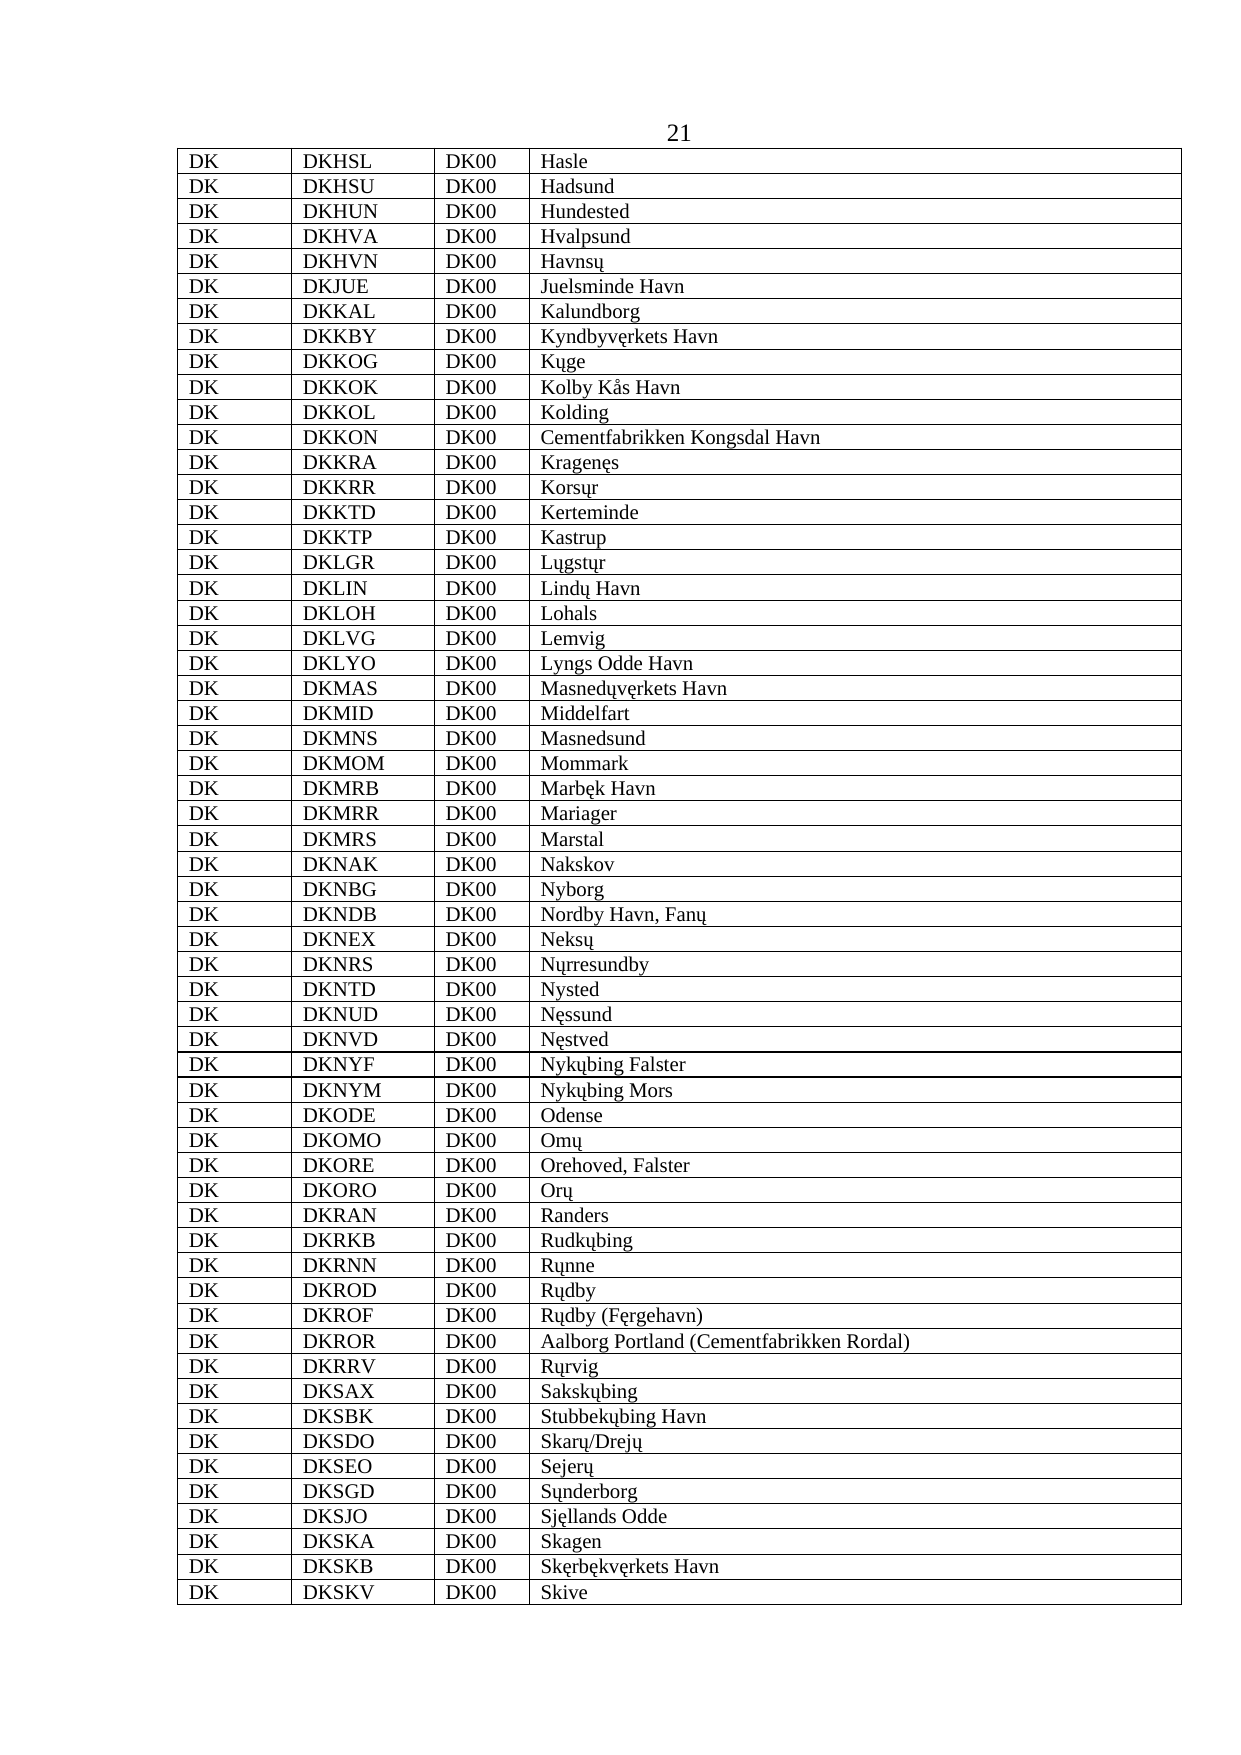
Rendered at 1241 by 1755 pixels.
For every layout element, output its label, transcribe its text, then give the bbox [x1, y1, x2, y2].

table_cell Nęssund [530, 1002, 1181, 1026]
table_cell Rudkųbing [530, 1228, 1181, 1252]
table_cell DK [178, 550, 291, 574]
table_cell Kyndbyvęrkets Havn [530, 324, 1181, 348]
table_cell Kerteminde [530, 500, 1181, 524]
table_cell DK [178, 500, 291, 524]
table_cell DKROR [292, 1329, 434, 1353]
table_cell Odense [530, 1103, 1181, 1127]
table_cell DKRKB [292, 1228, 434, 1252]
table_cell Kastrup [530, 525, 1181, 549]
table_cell DK [178, 299, 291, 323]
table_cell DK00 [435, 1053, 529, 1076]
table_cell DK00 [435, 500, 529, 524]
table_cell DK [178, 1555, 291, 1578]
table_cell DK00 [435, 1153, 529, 1177]
table_cell DK [178, 1078, 291, 1102]
table_cell DK00 [435, 1429, 529, 1453]
table_cell DKKBY [292, 324, 434, 348]
table_cell DKSDO [292, 1429, 434, 1453]
table_cell DKSGD [292, 1479, 434, 1503]
table_cell DK [178, 1228, 291, 1252]
table_cell DK00 [435, 249, 529, 273]
table_cell DK [178, 1580, 291, 1604]
table_cell Skarų/Drejų [530, 1429, 1181, 1453]
table_cell DK00 [435, 877, 529, 901]
table_cell DK [178, 1404, 291, 1428]
table_cell DK00 [435, 299, 529, 323]
table_cell Nykųbing Falster [530, 1053, 1181, 1076]
table_cell Kųge [530, 350, 1181, 373]
table_cell DK00 [435, 776, 529, 800]
table_cell DK [178, 1027, 291, 1051]
table_cell DK00 [435, 801, 529, 825]
table_cell DK [178, 450, 291, 474]
table_cell DKHVN [292, 249, 434, 273]
table_cell DK [178, 1178, 291, 1202]
table_cell DK [178, 199, 291, 223]
table_cell Nakskov [530, 852, 1181, 876]
table_cell DKKOK [292, 375, 434, 399]
table_cell DK [178, 525, 291, 549]
table_cell DK [178, 927, 291, 951]
table_cell DK00 [435, 1504, 529, 1528]
table_cell Kalundborg [530, 299, 1181, 323]
table_cell DK [178, 626, 291, 650]
table_cell DKMAS [292, 676, 434, 700]
table_cell DK00 [435, 425, 529, 449]
table_cell DK00 [435, 1203, 529, 1227]
table_cell DKROD [292, 1278, 434, 1302]
table_cell Marbęk Havn [530, 776, 1181, 800]
table_cell DK [178, 952, 291, 976]
table_cell Kolby Kås Havn [530, 375, 1181, 399]
table_cell DK00 [435, 350, 529, 373]
table_cell DK [178, 601, 291, 624]
table_cell DK [178, 1128, 291, 1152]
table_cell DKKTP [292, 525, 434, 549]
table_cell DKSBK [292, 1404, 434, 1428]
table_cell DK [178, 1329, 291, 1353]
table_cell DKHSU [292, 174, 434, 198]
table_cell Marstal [530, 826, 1181, 851]
table_cell DK00 [435, 626, 529, 650]
table_cell DKRAN [292, 1203, 434, 1227]
table_cell DK [178, 1379, 291, 1403]
table_cell DK [178, 826, 291, 851]
table_cell DKMRS [292, 826, 434, 851]
table_cell Lindų Havn [530, 575, 1181, 599]
table_cell DKNDB [292, 902, 434, 926]
table_cell Omų [530, 1128, 1181, 1152]
table_cell DK00 [435, 475, 529, 499]
table_cell DKRNN [292, 1253, 434, 1277]
table_cell DK00 [435, 550, 529, 574]
table_cell DKHUN [292, 199, 434, 223]
table_cell DKKRA [292, 450, 434, 474]
table_cell Juelsminde Havn [530, 274, 1181, 298]
table_cell Rųrvig [530, 1354, 1181, 1378]
table_cell DK00 [435, 1454, 529, 1478]
table_cell DK00 [435, 1027, 529, 1051]
table_cell Hundested [530, 199, 1181, 223]
table_cell Nysted [530, 977, 1181, 1001]
table_cell Nordby Havn, Fanų [530, 902, 1181, 926]
table_cell DK00 [435, 1379, 529, 1403]
table_cell DK [178, 751, 291, 775]
table_cell Hvalpsund [530, 224, 1181, 248]
table_cell DK [178, 324, 291, 348]
table_cell DK [178, 425, 291, 449]
table_cell DK [178, 1429, 291, 1453]
table_cell DK00 [435, 751, 529, 775]
table_cell DKHSL [292, 149, 434, 173]
table_cell Nyborg [530, 877, 1181, 901]
table_cell Lųgstųr [530, 550, 1181, 574]
table_cell DK00 [435, 1529, 529, 1553]
table_cell DKMOM [292, 751, 434, 775]
table_cell Kragenęs [530, 450, 1181, 474]
table_cell Stubbekųbing Havn [530, 1404, 1181, 1428]
table_cell DKJUE [292, 274, 434, 298]
table_cell DKMRR [292, 801, 434, 825]
table_cell DK [178, 1002, 291, 1026]
table_cell DK [178, 1203, 291, 1227]
table_cell Masnedsund [530, 726, 1181, 750]
table_cell DKSEO [292, 1454, 434, 1478]
table_cell DKMRB [292, 776, 434, 800]
table_cell Skęrbękvęrkets Havn [530, 1555, 1181, 1578]
table_cell Mariager [530, 801, 1181, 825]
table_cell DK [178, 676, 291, 700]
table_cell DKSKV [292, 1580, 434, 1604]
table_cell DKSAX [292, 1379, 434, 1403]
table_cell DKKTD [292, 500, 434, 524]
table_cell DKNYF [292, 1053, 434, 1076]
table_cell DK [178, 1278, 291, 1302]
table_cell DK [178, 475, 291, 499]
table_cell DKNRS [292, 952, 434, 976]
table_cell DK00 [435, 676, 529, 700]
table_cell DK [178, 350, 291, 373]
table_cell Hasle [530, 149, 1181, 173]
table_cell DKKOL [292, 400, 434, 424]
table_cell DK00 [435, 450, 529, 474]
table_cell DKNBG [292, 877, 434, 901]
table_cell Nykųbing Mors [530, 1078, 1181, 1102]
table_cell DK00 [435, 375, 529, 399]
table_cell Skive [530, 1580, 1181, 1604]
table_cell Sųnderborg [530, 1479, 1181, 1503]
table_cell DK00 [435, 1078, 529, 1102]
table_cell DK [178, 1153, 291, 1177]
table_cell DK [178, 1103, 291, 1127]
table_cell DK [178, 1354, 291, 1378]
table_cell DK00 [435, 1128, 529, 1152]
table_cell DK00 [435, 1304, 529, 1327]
table_cell DK [178, 575, 291, 599]
table_cell Sejerų [530, 1454, 1181, 1478]
table_cell DKNTD [292, 977, 434, 1001]
table_cell DK00 [435, 651, 529, 675]
table_cell Skagen [530, 1529, 1181, 1553]
table_cell Aalborg Portland (Cementfabrikken Rordal) [530, 1329, 1181, 1353]
table_cell DK00 [435, 902, 529, 926]
table_cell DK [178, 400, 291, 424]
table_cell DKLIN [292, 575, 434, 599]
table_cell DKSKA [292, 1529, 434, 1553]
table_cell Nųrresundby [530, 952, 1181, 976]
table_cell Orehoved, Falster [530, 1153, 1181, 1177]
table_cell Middelfart [530, 701, 1181, 725]
table_cell DKNVD [292, 1027, 434, 1051]
table_cell DKHVA [292, 224, 434, 248]
table_cell Lohals [530, 601, 1181, 624]
table_cell DK [178, 701, 291, 725]
table_cell DK [178, 776, 291, 800]
table_cell DK00 [435, 1278, 529, 1302]
table_cell DK00 [435, 324, 529, 348]
table_cell Randers [530, 1203, 1181, 1227]
table_cell DKMID [292, 701, 434, 725]
table_cell DK [178, 1053, 291, 1076]
table_cell DK [178, 651, 291, 675]
table_cell DK00 [435, 149, 529, 173]
table_cell DK [178, 877, 291, 901]
table_cell DKKRR [292, 475, 434, 499]
table_cell DK00 [435, 174, 529, 198]
table_cell Lyngs Odde Havn [530, 651, 1181, 675]
table_cell DK00 [435, 1253, 529, 1277]
table_cell DK [178, 1479, 291, 1503]
table_cell DK [178, 726, 291, 750]
table_cell DK [178, 1304, 291, 1327]
table_cell Kolding [530, 400, 1181, 424]
table_cell DK00 [435, 1329, 529, 1353]
table_cell DKSKB [292, 1555, 434, 1578]
table_cell DKLGR [292, 550, 434, 574]
table_cell DK [178, 174, 291, 198]
table_cell DKSJO [292, 1504, 434, 1528]
table_cell DKNYM [292, 1078, 434, 1102]
table_cell DK [178, 1504, 291, 1528]
table_cell DK00 [435, 1103, 529, 1127]
table_cell DK00 [435, 1228, 529, 1252]
table_cell DK00 [435, 952, 529, 976]
table_cell Rųdby [530, 1278, 1181, 1302]
table_cell DKKAL [292, 299, 434, 323]
table_cell DK [178, 852, 291, 876]
table_cell DKRRV [292, 1354, 434, 1378]
table_cell DK [178, 801, 291, 825]
table_cell DK00 [435, 927, 529, 951]
table_cell DK00 [435, 224, 529, 248]
table_cell DKKOG [292, 350, 434, 373]
table_cell Havnsų [530, 249, 1181, 273]
table_cell DK [178, 224, 291, 248]
table_cell DK00 [435, 726, 529, 750]
table_cell Sjęllands Odde [530, 1504, 1181, 1528]
table_cell DK00 [435, 525, 529, 549]
table_cell DK00 [435, 977, 529, 1001]
table_cell DK00 [435, 400, 529, 424]
table_cell DK [178, 249, 291, 273]
table_cell DK00 [435, 1555, 529, 1578]
table_cell DK00 [435, 1178, 529, 1202]
table_cell DK00 [435, 852, 529, 876]
table_cell Masnedųvęrkets Havn [530, 676, 1181, 700]
table_cell DK00 [435, 1404, 529, 1428]
table_cell DKKON [292, 425, 434, 449]
table_cell Korsųr [530, 475, 1181, 499]
table_cell DKLVG [292, 626, 434, 650]
table_cell DKLYO [292, 651, 434, 675]
table_cell DKNAK [292, 852, 434, 876]
table_cell DK [178, 1454, 291, 1478]
table_cell DKODE [292, 1103, 434, 1127]
table_cell Mommark [530, 751, 1181, 775]
table_cell Rųdby (Fęrgehavn) [530, 1304, 1181, 1327]
table_cell DK [178, 902, 291, 926]
table_cell Cementfabrikken Kongsdal Havn [530, 425, 1181, 449]
table_cell DK [178, 149, 291, 173]
table_cell DK00 [435, 575, 529, 599]
table_cell DK00 [435, 1580, 529, 1604]
table_cell DKNEX [292, 927, 434, 951]
table_cell DK [178, 977, 291, 1001]
table_cell DKROF [292, 1304, 434, 1327]
table_cell DK00 [435, 1002, 529, 1026]
table_cell Nęstved [530, 1027, 1181, 1051]
table_cell Lemvig [530, 626, 1181, 650]
table_cell DKOMO [292, 1128, 434, 1152]
table_cell DKORE [292, 1153, 434, 1177]
table_cell Rųnne [530, 1253, 1181, 1277]
table_cell Sakskųbing [530, 1379, 1181, 1403]
table_cell DK00 [435, 1479, 529, 1503]
table_cell DKORO [292, 1178, 434, 1202]
table_cell DKNUD [292, 1002, 434, 1026]
table_cell DK00 [435, 1354, 529, 1378]
table_cell DK [178, 1253, 291, 1277]
table_cell DKMNS [292, 726, 434, 750]
table_cell DK00 [435, 274, 529, 298]
table_cell DK00 [435, 701, 529, 725]
table_cell DK [178, 274, 291, 298]
table_cell Orų [530, 1178, 1181, 1202]
table_cell DK00 [435, 199, 529, 223]
table_cell Hadsund [530, 174, 1181, 198]
table_cell DK [178, 375, 291, 399]
table_cell DKLOH [292, 601, 434, 624]
table_cell Neksų [530, 927, 1181, 951]
table_cell DK00 [435, 826, 529, 851]
table_cell DK00 [435, 601, 529, 624]
table_cell DK [178, 1529, 291, 1553]
